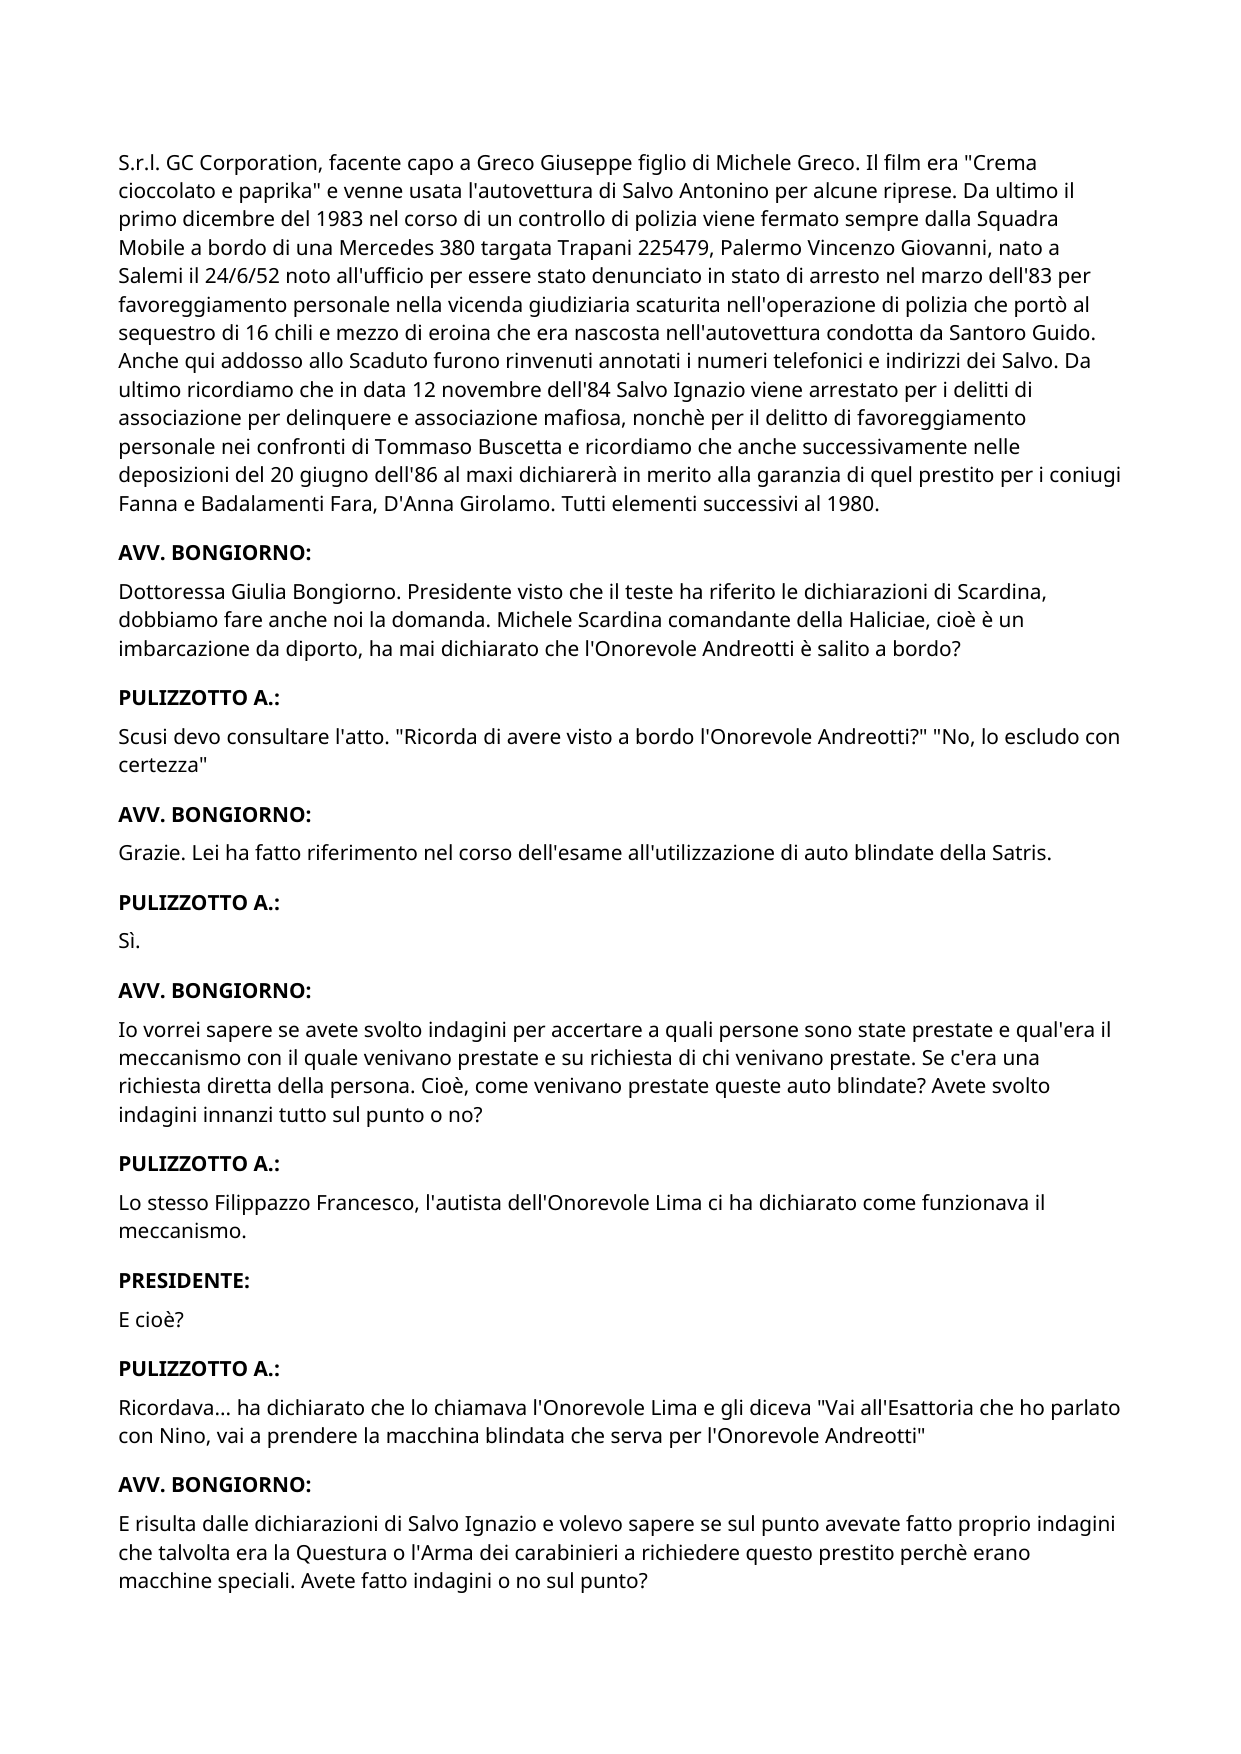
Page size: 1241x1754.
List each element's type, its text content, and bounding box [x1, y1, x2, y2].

text AVV. BONGIORNO: [118, 1471, 1122, 1499]
text E risulta dalle dichiarazioni di Salvo Ignazio e volevo sapere se sul punto avevate fatto proprio indagini che talvolta era la Questura o l'Arma dei carabinieri a richiedere questo prestito perchè erano macchine speciali. Avete fatto indagini o no sul punto? [118, 1509, 1122, 1595]
text AVV. BONGIORNO: [118, 976, 1122, 1004]
text Sì. [118, 927, 1122, 955]
text PRESIDENTE: [118, 1266, 1122, 1294]
text Lo stesso Filippazzo Francesco, l'autista dell'Onorevole Lima ci ha dichiarato come funzionava il meccanismo. [118, 1188, 1122, 1245]
text Io vorrei sapere se avete svolto indagini per accertare a quali persone sono state prestate e qual'era il meccanismo con il quale venivano prestate e su richiesta di chi venivano prestate. Se c'era una richiesta diretta della persona. Cioè, come venivano prestate queste auto blindate? Avete svolto indagini innanzi tutto sul punto o no? [118, 1015, 1122, 1128]
text S.r.l. GC Corporation, facente capo a Greco Giuseppe figlio di Michele Greco. Il film era "Crema cioccolato e paprika" e venne usata l'autovettura di Salvo Antonino per alcune riprese. Da ultimo il primo dicembre del 1983 nel corso di un controllo di polizia viene fermato sempre dalla Squadra Mobile a bordo di una Mercedes 380 targata Trapani 225479, Palermo Vincenzo Giovanni, nato a Salemi il 24/6/52 noto all'ufficio per essere stato denunciato in stato di arresto nel marzo dell'83 per favoreggiamento personale nella vicenda giudiziaria scaturita nell'operazione di polizia che portò al sequestro di 16 chili e mezzo di eroina che era nascosta nell'autovettura condotta da Santoro Guido. Anche qui addosso allo Scaduto furono rinvenuti annotati i numeri telefonici e indirizzi dei Salvo. Da ultimo ricordiamo che in data 12 novembre dell'84 Salvo Ignazio viene arrestato per i delitti di associazione per delinquere e associazione mafiosa, nonchè per il delitto di favoreggiamento personale nei confronti di Tommaso Buscetta e ricordiamo che anche successivamente nelle deposizioni del 20 giugno dell'86 al maxi dichiarerà in merito alla garanzia di quel prestito per i coniugi Fanna e Badalamenti Fara, D'Anna Girolamo. Tutti elementi successivi al 1980. [118, 148, 1122, 517]
text E cioè? [118, 1305, 1122, 1333]
text AVV. BONGIORNO: [118, 538, 1122, 567]
text Scusi devo consultare l'atto. "Ricorda di avere visto a bordo l'Onorevole Andreotti?" "No, lo escludo con certezza" [118, 722, 1122, 779]
text Grazie. Lei ha fatto riferimento nel corso dell'esame all'utilizzazione di auto blindate della Satris. [118, 838, 1122, 867]
text Dottoressa Giulia Bongiorno. Presidente visto che il teste ha riferito le dichiarazioni di Scardina, dobbiamo fare anche noi la domanda. Michele Scardina comandante della Haliciae, cioè è un imbarcazione da diporto, ha mai dichiarato che l'Onorevole Andreotti è salito a bordo? [118, 577, 1122, 662]
text PULIZZOTTO A.: [118, 888, 1122, 916]
text PULIZZOTTO A.: [118, 683, 1122, 712]
text PULIZZOTTO A.: [118, 1149, 1122, 1178]
text PULIZZOTTO A.: [118, 1354, 1122, 1382]
text Ricordava... ha dichiarato che lo chiamava l'Onorevole Lima e gli diceva "Vai all'Esattoria che ho parlato con Nino, vai a prendere la macchina blindata che serva per l'Onorevole Andreotti" [118, 1393, 1122, 1450]
text AVV. BONGIORNO: [118, 800, 1122, 828]
